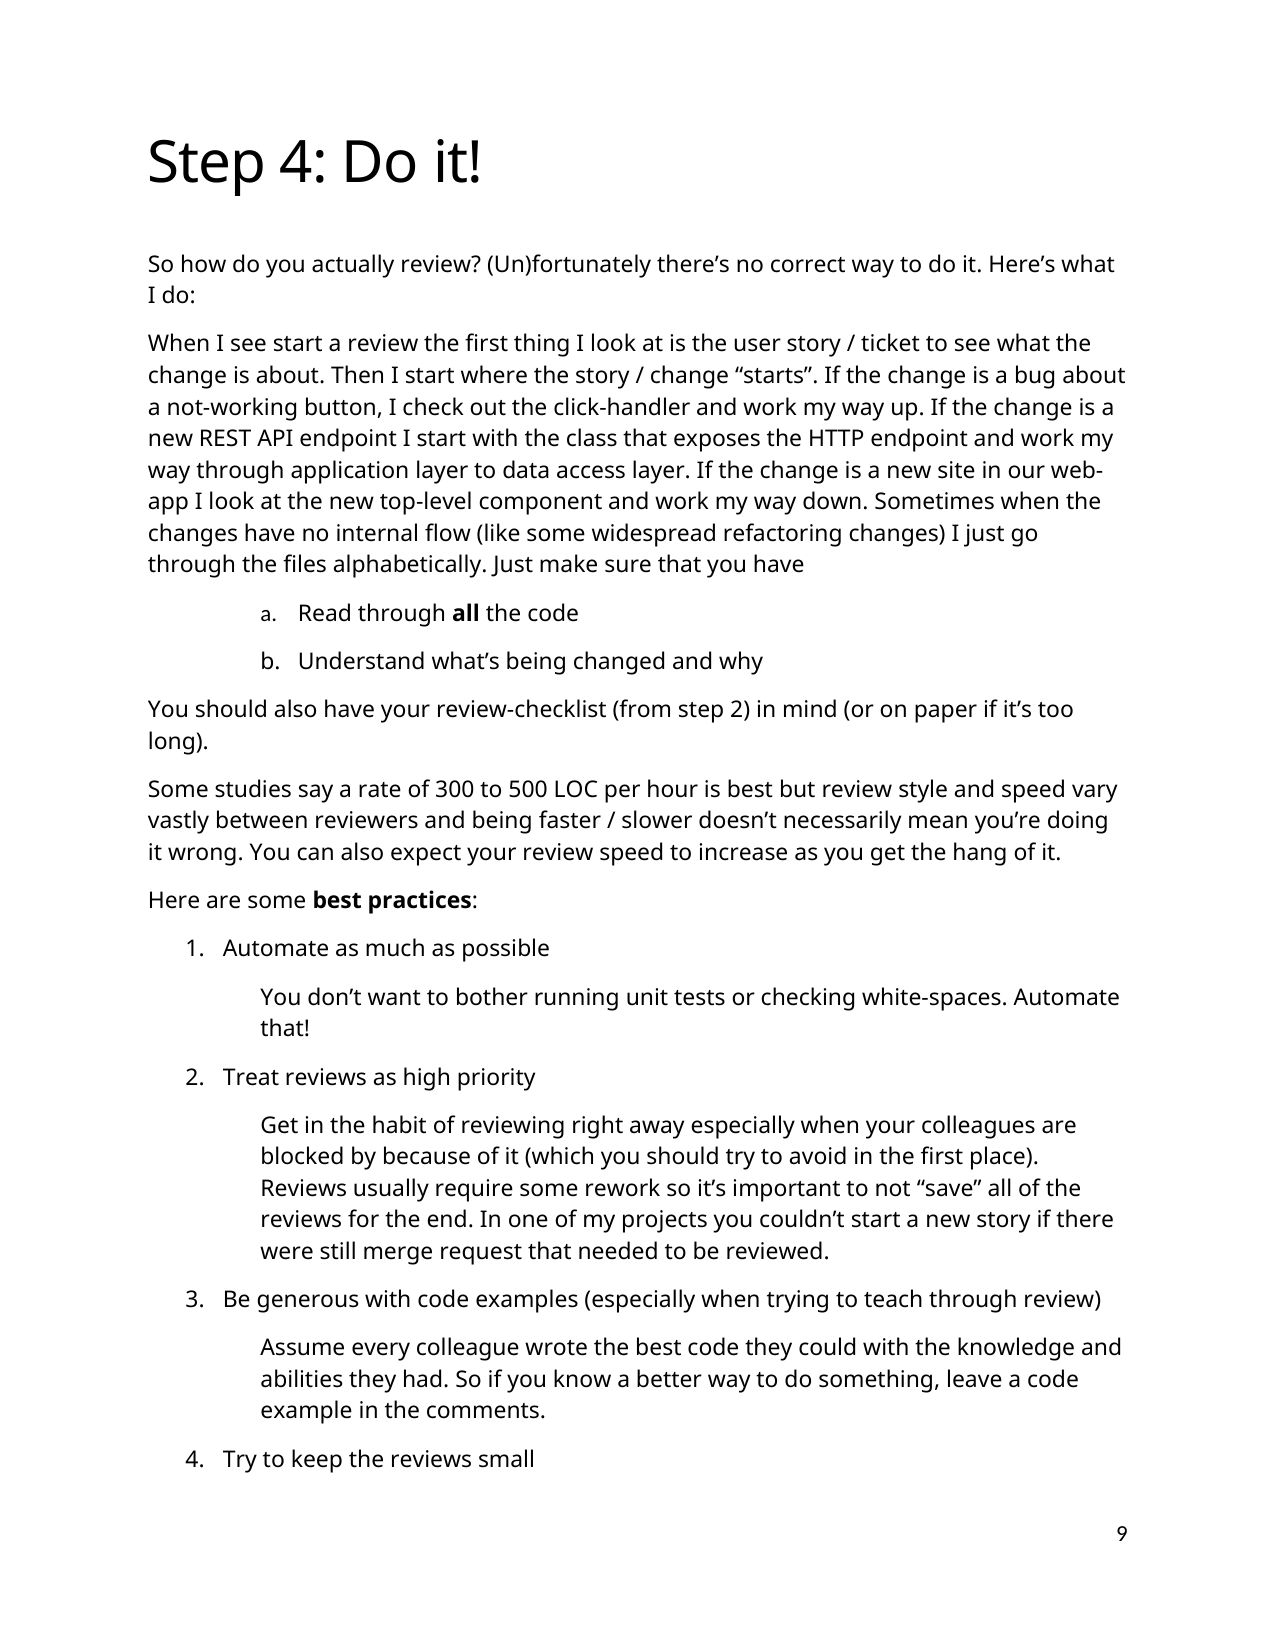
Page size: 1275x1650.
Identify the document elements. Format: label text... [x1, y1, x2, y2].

text Here are some best practices: [148, 884, 1127, 915]
text Assume every colleague wrote the best code they could with the knowledge and abilities they had. So if you know a better way to do something, leave a code example in the comments. [260, 1331, 1127, 1426]
list Understand what’s being changed and why [260, 645, 1127, 676]
list Read through all the code [260, 597, 1127, 628]
text You should also have your review-checklist (from step 2) in mind (or on paper if it’s too long). [148, 693, 1127, 756]
title Step 4: Do it! [148, 120, 1127, 199]
list Be generous with code examples (especially when trying to teach through review) [185, 1283, 1127, 1314]
list Try to keep the reviews small [185, 1443, 1127, 1474]
list Automate as much as possible [185, 932, 1127, 964]
text Get in the habit of reviewing right away especially when your colleagues are blocked by because of it (which you should try to avoid in the first place). Reviews usually require some rework so it’s important to not “save” all of the reviews for the end. In one of my projects you couldn’t start a new story if there were still merge request that needed to be reviewed. [260, 1109, 1127, 1266]
text So how do you actually review? (Un)fortunately there’s no correct way to do it. Here’s what I do: [148, 248, 1127, 310]
list Treat reviews as high priority [185, 1060, 1127, 1092]
text Some studies say a rate of 300 to 500 LOC per hour is best but review style and speed vary vastly between reviewers and being faster / slower doesn’t necessarily mean you’re doing it wrong. You can also expect your review speed to increase as you get the hang of it. [148, 773, 1127, 867]
text You don’t want to bother running unit tests or checking white-spaces. Automate that! [260, 981, 1127, 1043]
text When I see start a review the first thing I look at is the user story / ticket to see what the change is about. Then I start where the story / change “starts”. If the change is a bug about a not-working button, I check out the click-handler and work my way up. If the change is a new REST API endpoint I start with the class that exposes the HTTP endpoint and work my way through application layer to data access layer. If the change is a new site in our web-app I look at the new top-level component and work my way down. Sometimes when the changes have no internal flow (like some widespread refactoring changes) I just go through the files alphabetically. Just make sure that you have [148, 327, 1127, 579]
